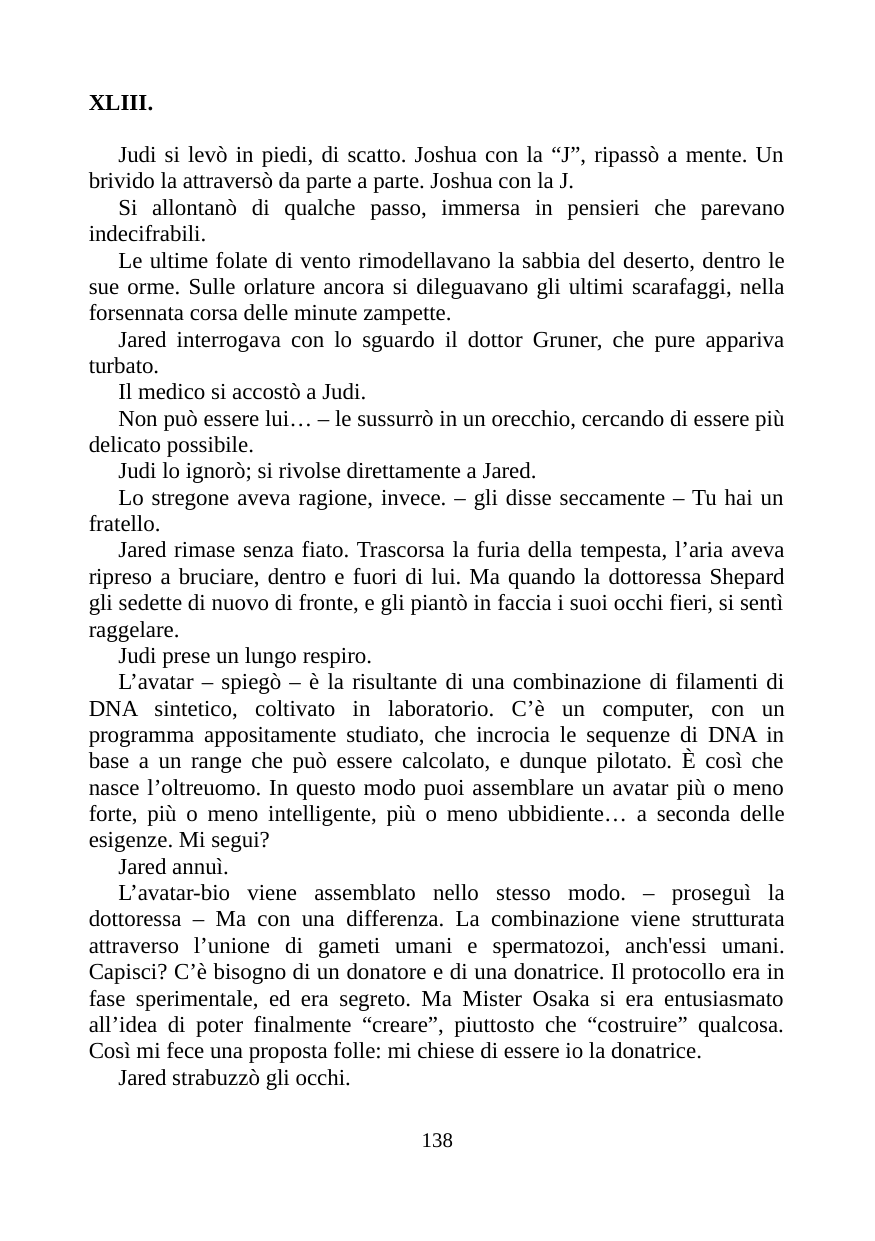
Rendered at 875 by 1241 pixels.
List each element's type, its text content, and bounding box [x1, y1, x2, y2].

text L’avatar – spiegò – è la risultante di una combinazione di filamenti di DNA sintetico, coltivato in laboratorio. C’è un computer, con un programma appositamente studiato, che incrocia le sequenze di DNA in base a un range che può essere calcolato, e dunque pilotato. È così che nasce l’oltreuomo. In questo modo puoi assemblare un avatar più o meno forte, più o meno intelligente, più o meno ubbidiente… a seconda delle esigenze. Mi segui? [88, 668, 786, 853]
subtitle XLIII. [88, 88, 786, 115]
text Jared interrogava con lo sguardo il dottor Gruner, che pure appariva turbato. [88, 326, 786, 378]
text Judi si levò in piedi, di scatto. Joshua con la “J”, ripassò a mente. Un brivido la attraversò da parte a parte. Joshua con la J. [88, 141, 786, 194]
text Si allontanò di qualche passo, immersa in pensieri che parevano indecifrabili. [88, 194, 786, 247]
text Jared annuì. [88, 853, 786, 879]
text L’avatar-bio viene assemblato nello stesso modo. – proseguì la dottoressa – Ma con una differenza. La combinazione viene strutturata attraverso l’unione di gameti umani e spermatozoi, anch'essi umani. Capisci? C’è bisogno di un donatore e di una donatrice. Il protocollo era in fase sperimentale, ed era segreto. Ma Mister Osaka si era entusiasmato all’idea di poter finalmente “creare”, piuttosto che “costruire” qualcosa. Così mi fece una proposta folle: mi chiese di essere io la donatrice. [88, 879, 786, 1064]
text Judi prese un lungo respiro. [88, 642, 786, 668]
text Jared rimase senza fiato. Trascorsa la furia della tempesta, l’aria aveva ripreso a bruciare, dentro e fuori di lui. Ma quando la dottoressa Shepard gli sedette di nuovo di fronte, e gli piantò in faccia i suoi occhi fieri, si sentì raggelare. [88, 537, 786, 642]
text Non può essere lui… – le sussurrò in un orecchio, cercando di essere più delicato possibile. [88, 405, 786, 457]
text Il medico si accostò a Judi. [88, 378, 786, 405]
text Judi lo ignorò; si rivolse direttamente a Jared. [88, 457, 786, 484]
text Lo stregone aveva ragione, invece. – gli disse seccamente – Tu hai un fratello. [88, 484, 786, 537]
text Jared strabuzzò gli occhi. [88, 1064, 786, 1090]
text Le ultime folate di vento rimodellavano la sabbia del deserto, dentro le sue orme. Sulle orlature ancora si dileguavano gli ultimi scarafaggi, nella forsennata corsa delle minute zampette. [88, 247, 786, 326]
